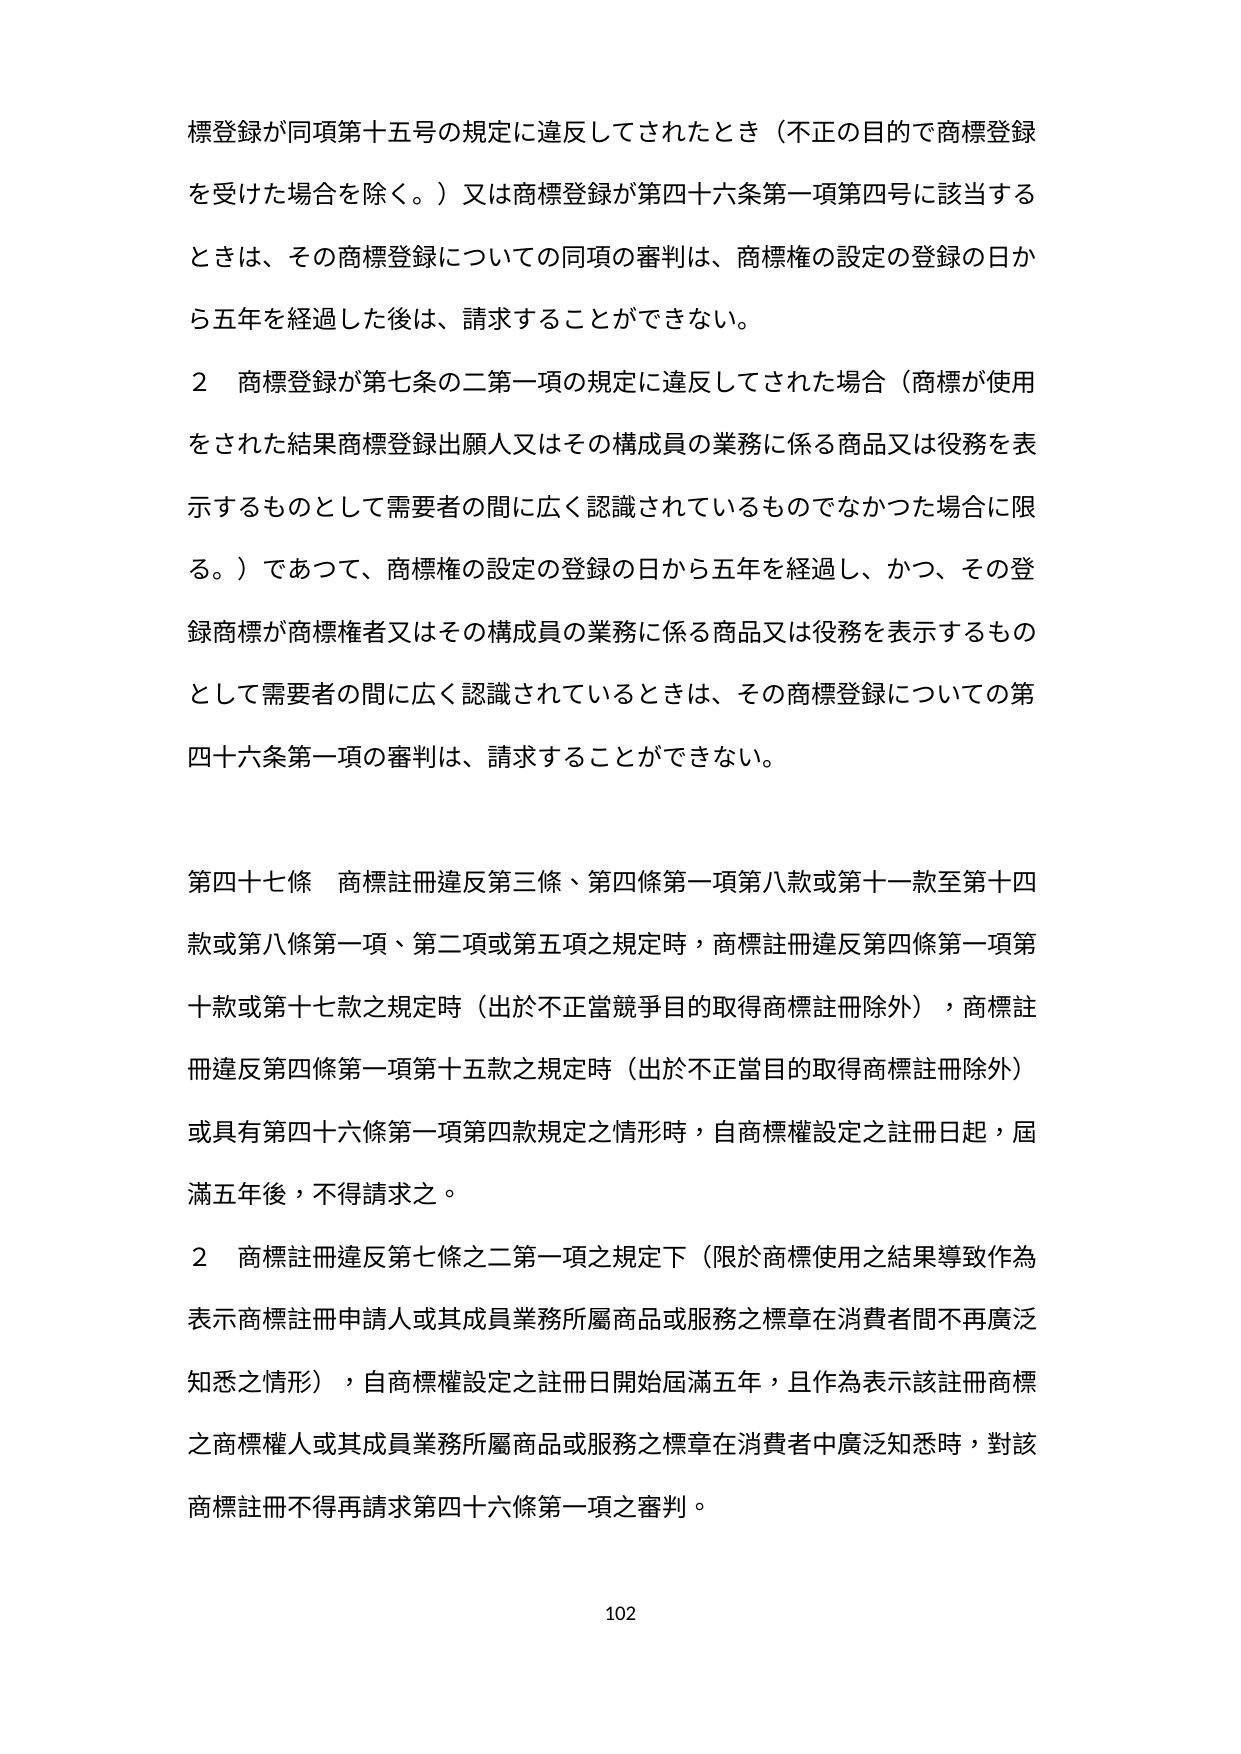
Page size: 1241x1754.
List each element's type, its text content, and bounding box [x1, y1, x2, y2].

text ２ 商標註冊違反第七條之二第一項之規定下（限於商標使用之結果導致作為表示商標註冊申請人或其成員業務所屬商品或服務之標章在消費者間不再廣泛知悉之情形），自商標權設定之註冊日開始屆滿五年，且作為表示該註冊商標之商標權人或其成員業務所屬商品或服務之標章在消費者中廣泛知悉時，對該商標註冊不得再請求第四十六條第一項之審判。 [187, 1214, 1053, 1526]
text 第四十七條 商標註冊違反第三條、第四條第一項第八款或第十一款至第十四款或第八條第一項、第二項或第五項之規定時，商標註冊違反第四條第一項第十款或第十七款之規定時（出於不正當競爭目的取得商標註冊除外），商標註冊違反第四條第一項第十五款之規定時（出於不正當目的取得商標註冊除外）或具有第四十六條第一項第四款規定之情形時，自商標權設定之註冊日起，屆滿五年後，不得請求之。 [187, 839, 1053, 1214]
text ２ 商標登録が第七条の二第一項の規定に違反してされた場合（商標が使用をされた結果商標登録出願人又はその構成員の業務に係る商品又は役務を表示するものとして需要者の間に広く認識されているものでなかつた場合に限る。）であつて、商標権の設定の登録の日から五年を経過し、かつ、その登録商標が商標権者又はその構成員の業務に係る商品又は役務を表示するものとして需要者の間に広く認識されているときは、その商標登録についての第四十六条第一項の審判は、請求することができない。 [187, 339, 1053, 776]
text 標登録が同項第十五号の規定に違反してされたとき（不正の目的で商標登録を受けた場合を除く。）又は商標登録が第四十六条第一項第四号に該当するときは、その商標登録についての同項の審判は、商標権の設定の登録の日から五年を経過した後は、請求することができない。 [187, 89, 1053, 339]
